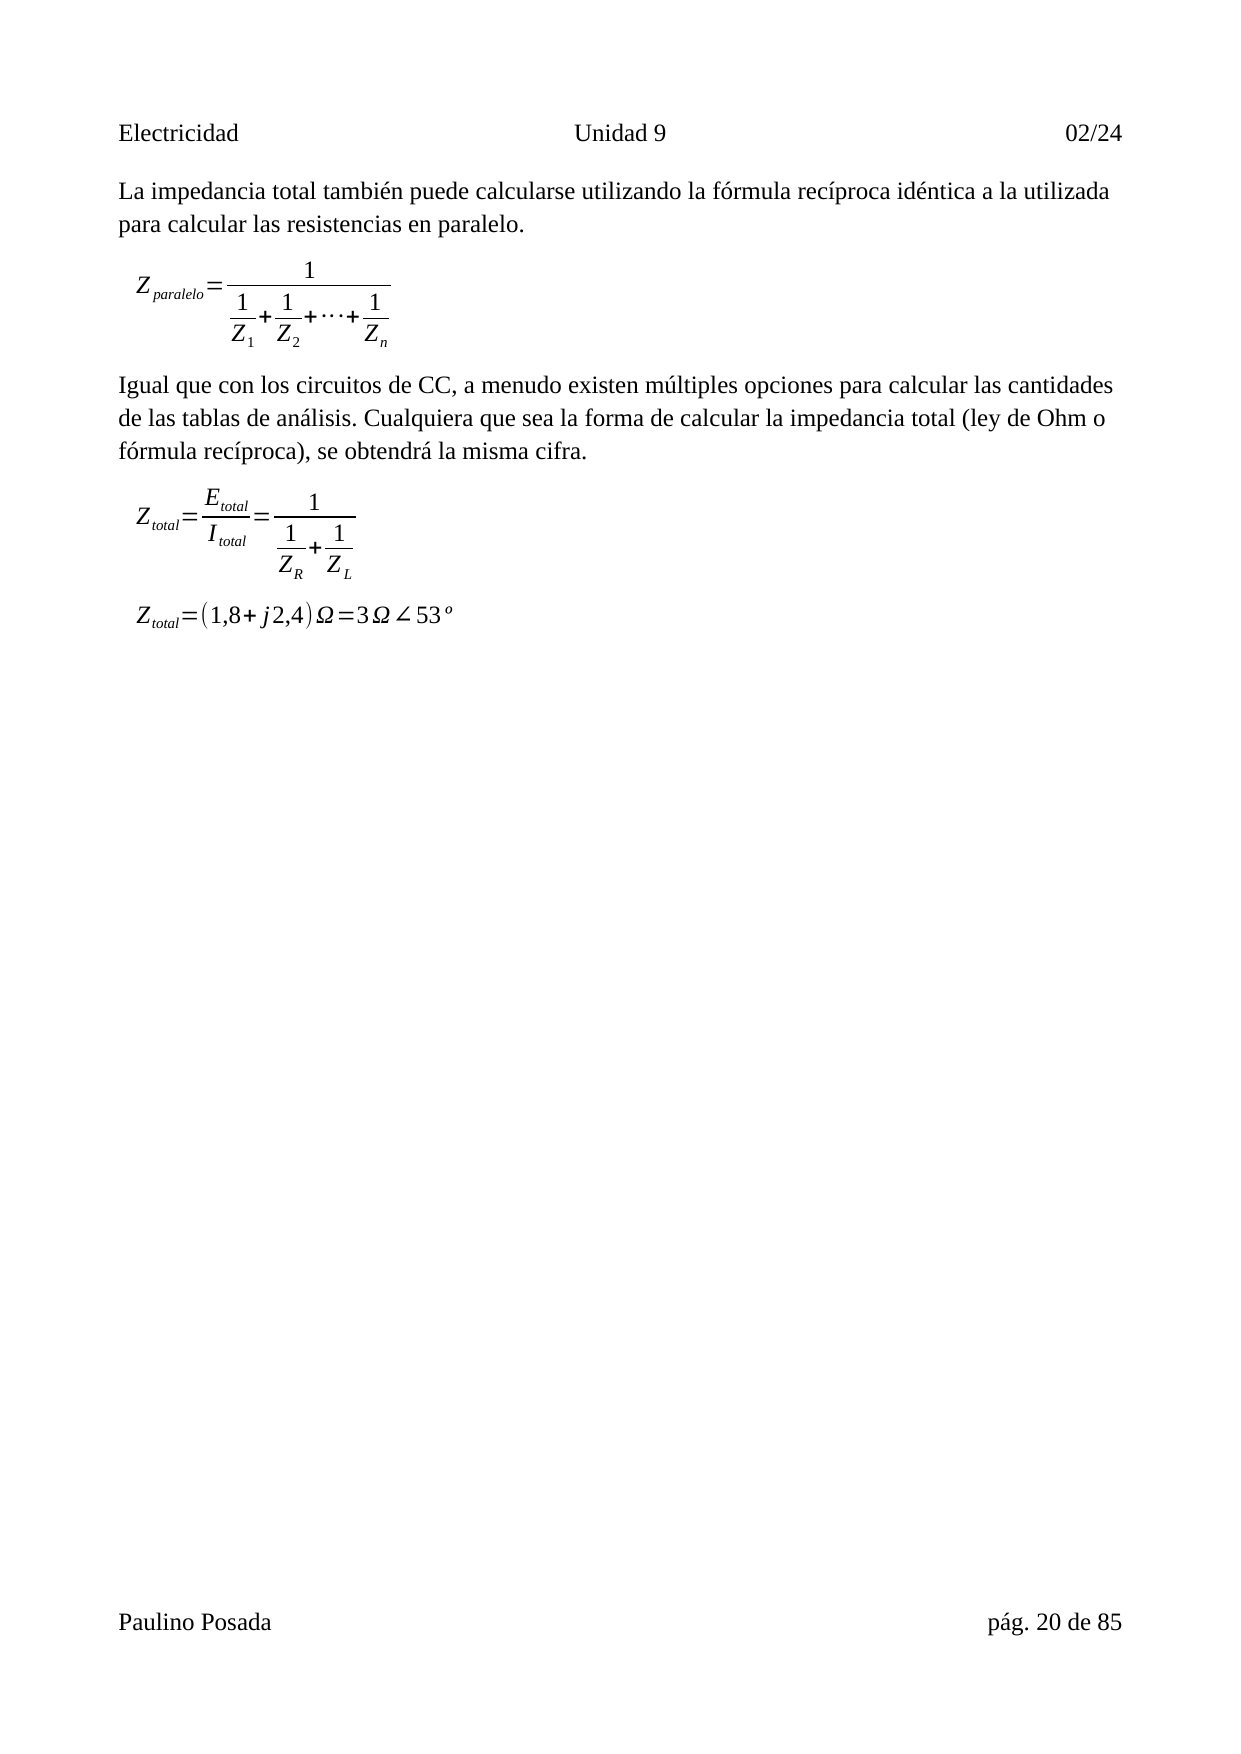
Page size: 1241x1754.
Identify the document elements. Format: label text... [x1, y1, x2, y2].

text La impedancia total también puede calcularse utilizando la fórmula recíproca idéntica a la utilizada para calcular las resistencias en paralelo. [118, 176, 1122, 238]
text Igual que con los circuitos de CC, a menudo existen múltiples opciones para calcular las cantidades de las tablas de análisis. Cualquiera que sea la forma de calcular la impedancia total (ley de Ohm o fórmula recíproca), se obtendrá la misma cifra. [118, 370, 1122, 465]
